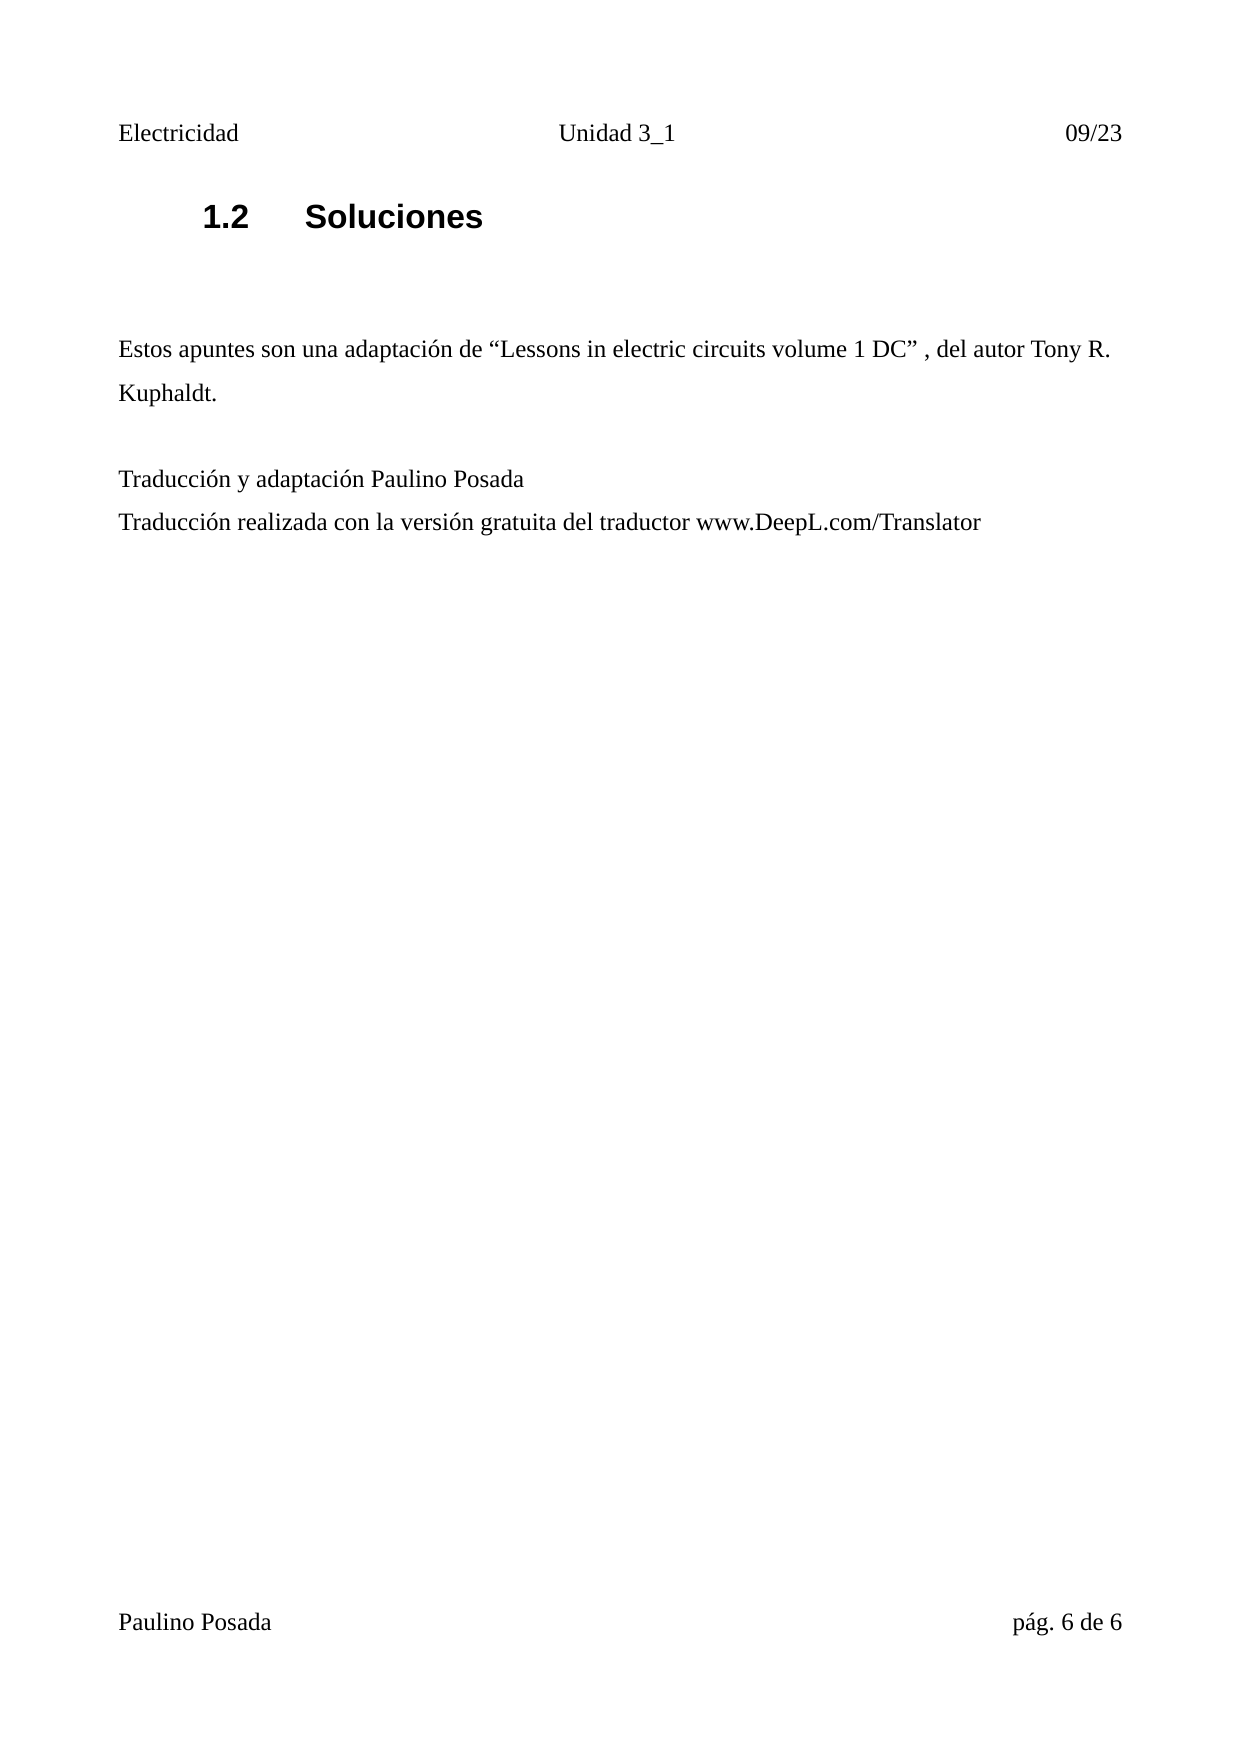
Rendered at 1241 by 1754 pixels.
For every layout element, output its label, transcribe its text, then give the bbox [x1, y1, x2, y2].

text Traducción realizada con la versión gratuita del traductor www.DeepL.com/Translator [118, 507, 1122, 536]
text Estos apuntes son una adaptación de “Lessons in electric circuits volume 1 DC” , del autor Tony R. Kuphaldt. [118, 334, 1122, 406]
subtitle Soluciones [193, 197, 1122, 236]
text Traducción y adaptación Paulino Posada [118, 464, 1122, 493]
